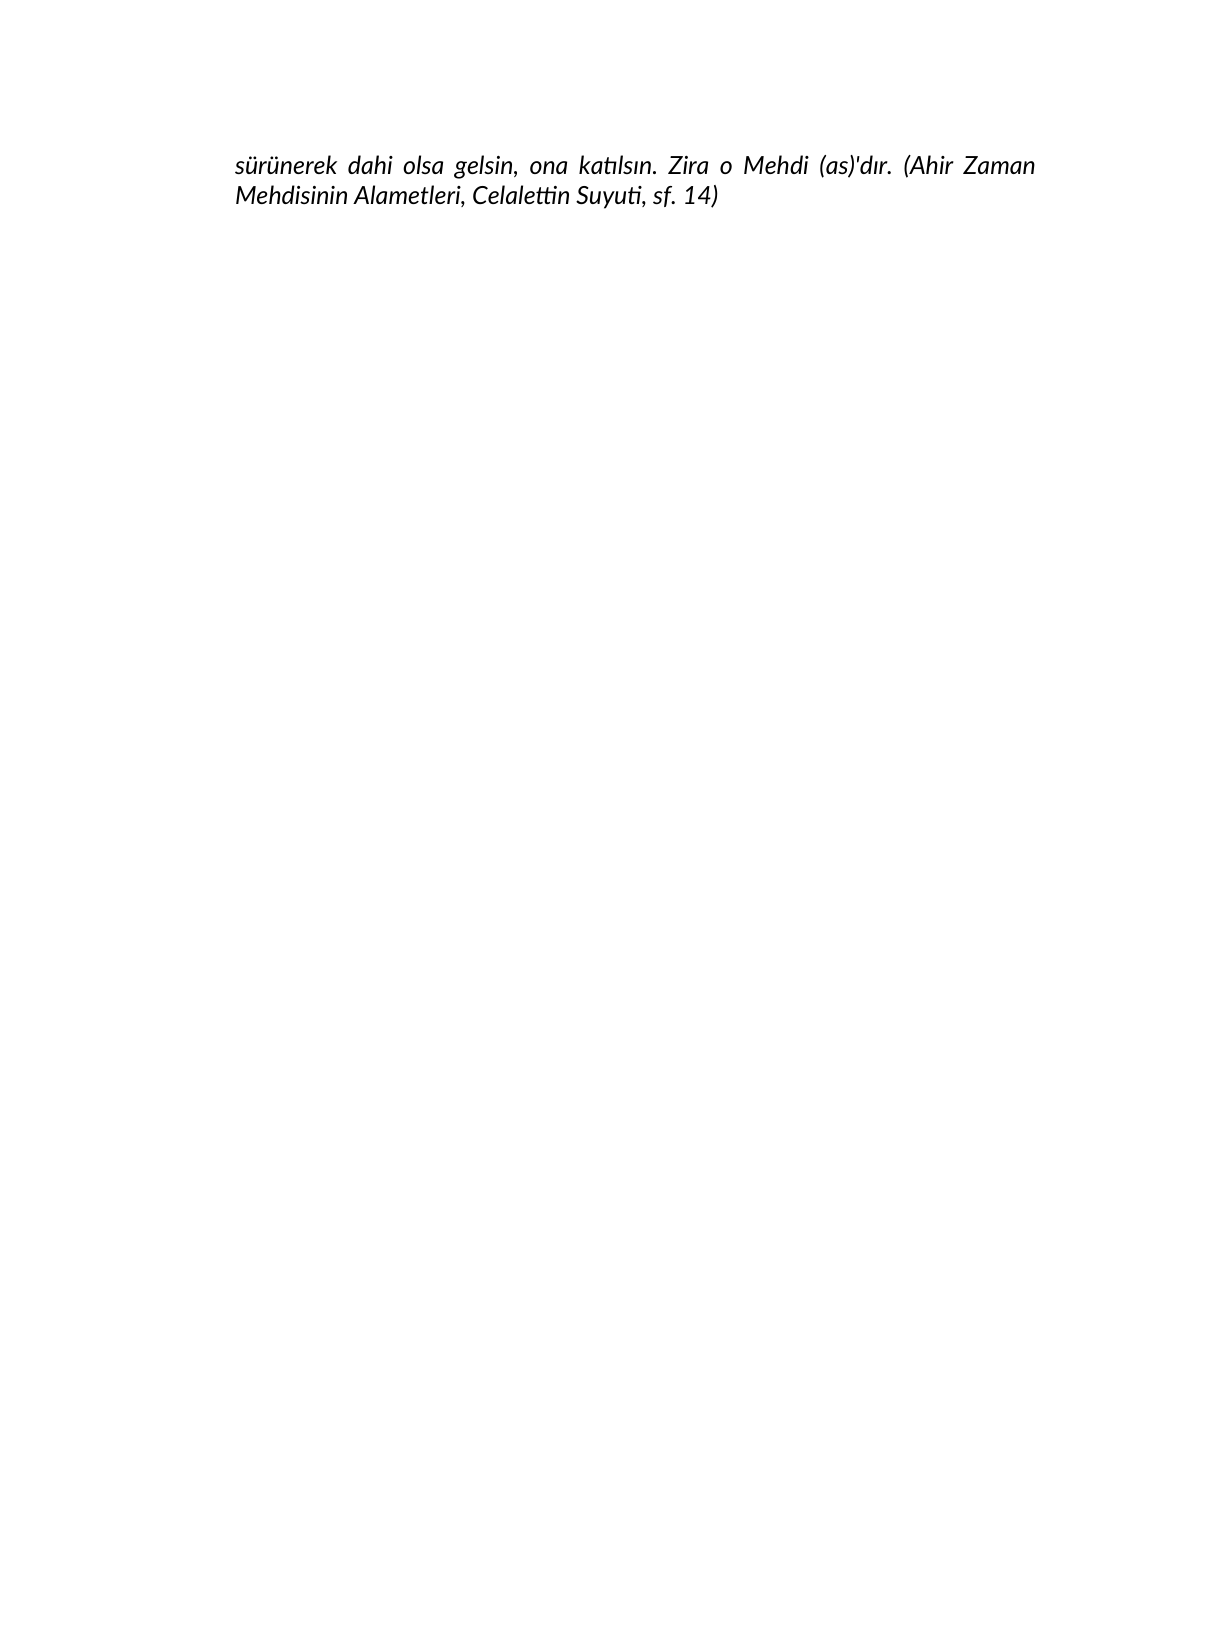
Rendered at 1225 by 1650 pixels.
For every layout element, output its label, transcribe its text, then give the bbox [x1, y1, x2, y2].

text sürünerek dahi olsa gelsin, ona katılsın. Zira o Mehdi (as)'dır. (Ahir Zaman Mehdisinin Alametleri, Celalettin Suyuti, sf. 14) [235, 150, 1037, 210]
